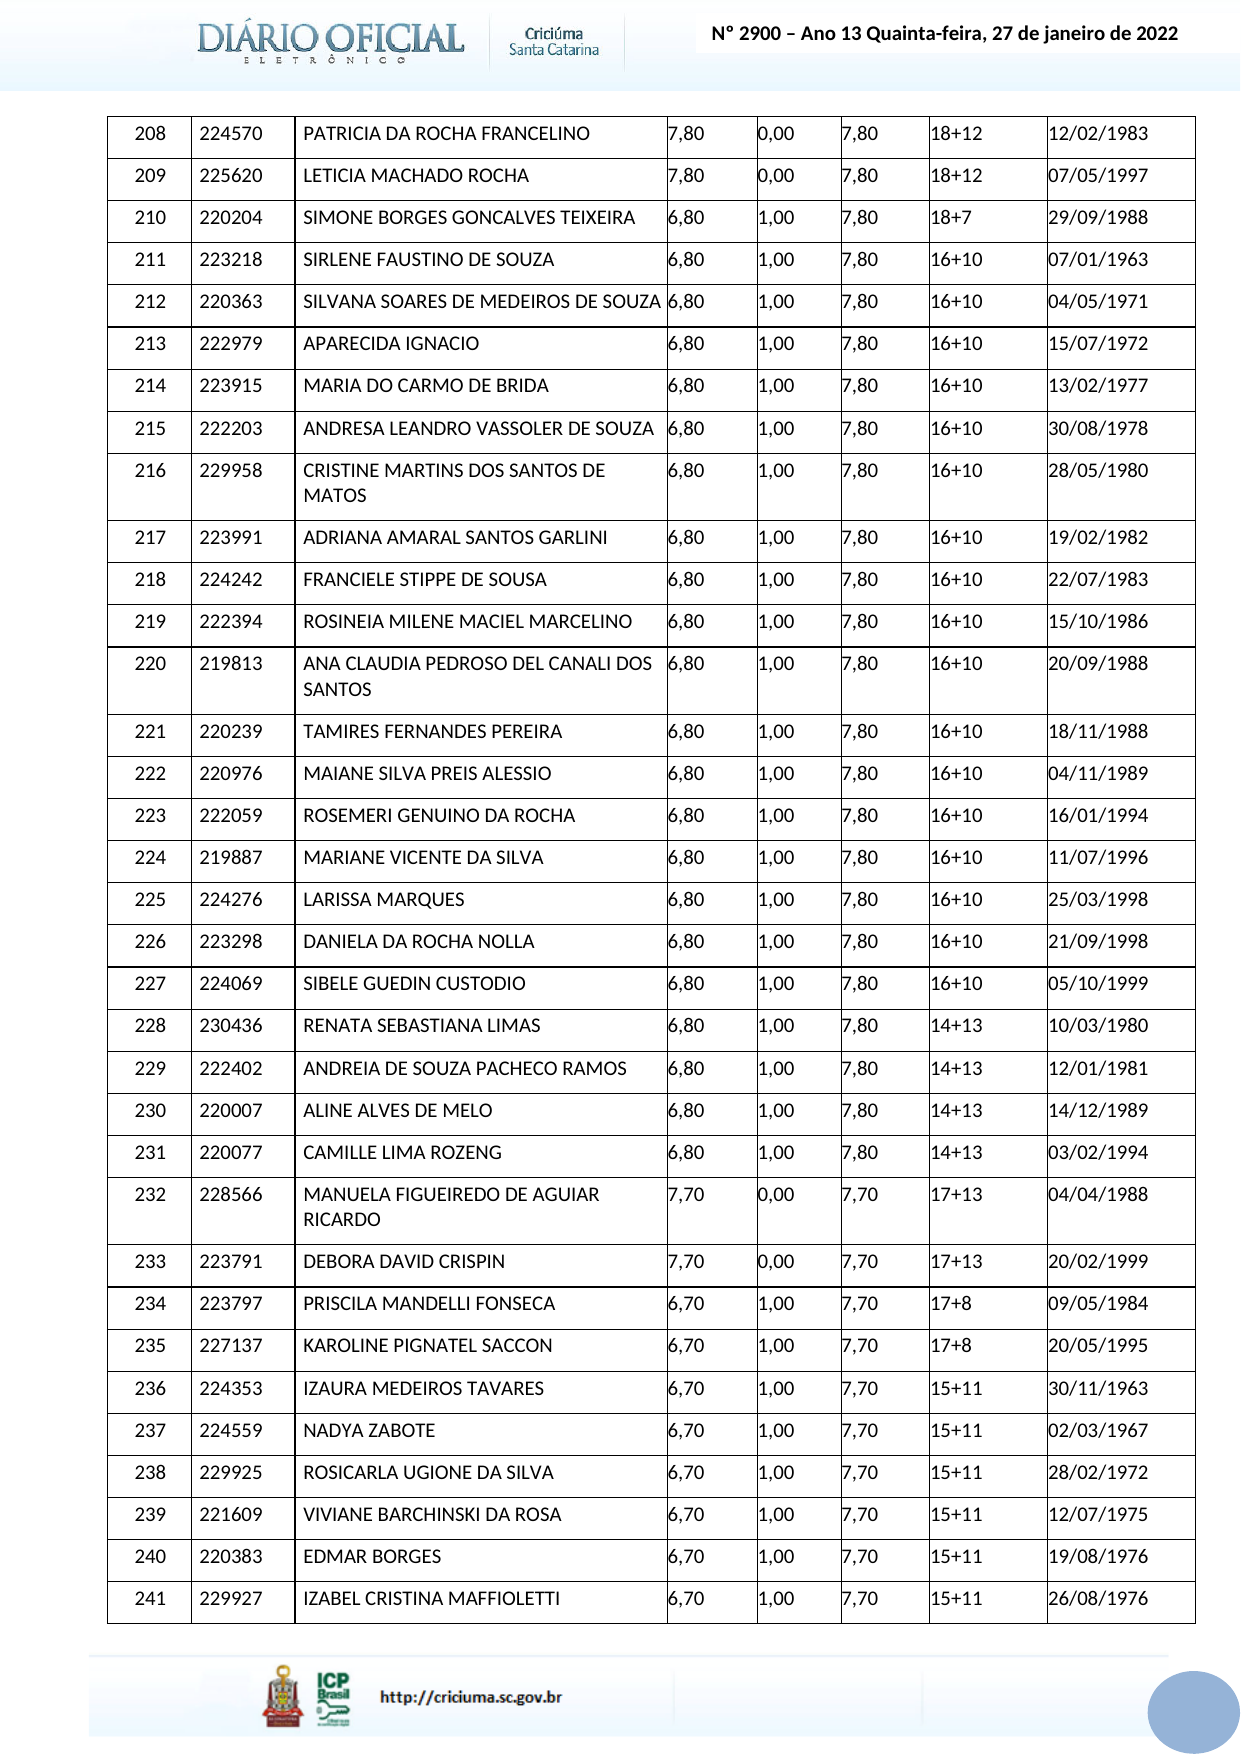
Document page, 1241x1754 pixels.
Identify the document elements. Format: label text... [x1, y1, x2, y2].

table_cell 18+12 [930, 117, 1047, 158]
table_cell 16+10 [930, 841, 1047, 882]
table_cell 7,70 [842, 1456, 929, 1497]
table_cell 30/11/1963 [1048, 1372, 1195, 1413]
table_cell IZAURA MEDEIROS TAVARES [296, 1372, 667, 1413]
table_cell SIBELE GUEDIN CUSTODIO [296, 968, 667, 1008]
table_cell 7,80 [842, 243, 929, 284]
table_cell PATRICIA DA ROCHA FRANCELINO [296, 117, 667, 158]
table_cell 224069 [192, 968, 294, 1008]
table_cell 7,80 [842, 925, 929, 966]
table_cell 15+11 [930, 1582, 1047, 1623]
table_cell MARIA DO CARMO DE BRIDA [296, 370, 667, 411]
table_cell 16+10 [930, 563, 1047, 604]
table_cell 223991 [192, 521, 294, 562]
table_cell 221 [108, 715, 191, 756]
table_cell 0,00 [758, 159, 841, 200]
table_cell 220976 [192, 757, 294, 798]
table_cell 6,80 [668, 1052, 757, 1093]
table_cell 7,80 [842, 883, 929, 924]
table_cell 6,80 [668, 370, 757, 411]
table_cell 07/05/1997 [1048, 159, 1195, 200]
table_cell 02/03/1967 [1048, 1414, 1195, 1455]
table_cell 211 [108, 243, 191, 284]
table_cell 7,70 [842, 1288, 929, 1328]
table_cell 7,80 [842, 1052, 929, 1093]
table_cell 10/03/1980 [1048, 1010, 1195, 1051]
table_cell 7,70 [842, 1540, 929, 1581]
table_cell 12/02/1983 [1048, 117, 1195, 158]
table_cell 7,80 [668, 159, 757, 200]
table_cell 1,00 [758, 799, 841, 840]
table_cell 237 [108, 1414, 191, 1455]
table_cell 6,80 [668, 799, 757, 840]
table_cell 215 [108, 412, 191, 453]
table_cell 1,00 [758, 328, 841, 368]
table_cell 225620 [192, 159, 294, 200]
table_cell 7,70 [842, 1414, 929, 1455]
table_cell 7,80 [842, 841, 929, 882]
table_cell 7,80 [842, 1136, 929, 1177]
table_cell 239 [108, 1498, 191, 1539]
table_cell ROSICARLA UGIONE DA SILVA [296, 1456, 667, 1497]
table_cell 6,80 [668, 563, 757, 604]
table_cell 218 [108, 563, 191, 604]
table_cell 6,80 [668, 328, 757, 368]
table_cell 6,80 [668, 1136, 757, 1177]
table_cell 1,00 [758, 1052, 841, 1093]
table_cell 235 [108, 1330, 191, 1371]
table_cell 15+11 [930, 1372, 1047, 1413]
table_cell 15/07/1972 [1048, 328, 1195, 368]
table_cell 212 [108, 285, 191, 326]
table_cell 15+11 [930, 1540, 1047, 1581]
table_cell 20/05/1995 [1048, 1330, 1195, 1371]
table_cell 7,70 [842, 1330, 929, 1371]
table_cell 11/07/1996 [1048, 841, 1195, 882]
table_cell 7,80 [842, 757, 929, 798]
table_cell 7,80 [842, 454, 929, 520]
table_cell 16/01/1994 [1048, 799, 1195, 840]
table_cell 20/09/1988 [1048, 648, 1195, 714]
table_cell 229958 [192, 454, 294, 520]
table_cell 6,80 [668, 1094, 757, 1135]
table_cell 0,00 [758, 1178, 841, 1244]
table_cell 28/05/1980 [1048, 454, 1195, 520]
table_cell DANIELA DA ROCHA NOLLA [296, 925, 667, 966]
table_cell 07/01/1963 [1048, 243, 1195, 284]
table_cell LETICIA MACHADO ROCHA [296, 159, 667, 200]
table_cell ANDREIA DE SOUZA PACHECO RAMOS [296, 1052, 667, 1093]
table_cell 1,00 [758, 1582, 841, 1623]
table_cell 7,80 [842, 370, 929, 411]
table_cell 219813 [192, 648, 294, 714]
table_cell 222979 [192, 328, 294, 368]
table_cell 0,00 [758, 1245, 841, 1286]
table_cell 1,00 [758, 1010, 841, 1051]
table_cell RENATA SEBASTIANA LIMAS [296, 1010, 667, 1051]
table_cell 03/02/1994 [1048, 1136, 1195, 1177]
table_cell 04/11/1989 [1048, 757, 1195, 798]
table_cell 1,00 [758, 1498, 841, 1539]
table_cell 17+8 [930, 1288, 1047, 1328]
table_cell 1,00 [758, 454, 841, 520]
table_cell 21/09/1998 [1048, 925, 1195, 966]
table_cell 16+10 [930, 454, 1047, 520]
table_cell 12/07/1975 [1048, 1498, 1195, 1539]
table_cell 6,70 [668, 1330, 757, 1371]
table_cell 6,70 [668, 1414, 757, 1455]
table_cell 220077 [192, 1136, 294, 1177]
table_cell 214 [108, 370, 191, 411]
table_cell 231 [108, 1136, 191, 1177]
table_cell 18+7 [930, 201, 1047, 242]
table_cell 17+13 [930, 1245, 1047, 1286]
table_cell 7,80 [842, 328, 929, 368]
table_cell 28/02/1972 [1048, 1456, 1195, 1497]
table_cell 22/07/1983 [1048, 563, 1195, 604]
table_cell 208 [108, 117, 191, 158]
table_cell 6,80 [668, 454, 757, 520]
table_cell 227137 [192, 1330, 294, 1371]
table_cell 7,80 [842, 201, 929, 242]
table_cell 7,80 [842, 285, 929, 326]
table_cell 210 [108, 201, 191, 242]
table_cell 222059 [192, 799, 294, 840]
table_cell 14/12/1989 [1048, 1094, 1195, 1135]
table_cell 7,70 [842, 1582, 929, 1623]
table_cell NADYA ZABOTE [296, 1414, 667, 1455]
table_cell 16+10 [930, 799, 1047, 840]
table_cell 7,80 [842, 715, 929, 756]
table_cell 6,70 [668, 1456, 757, 1497]
table_cell 6,80 [668, 285, 757, 326]
table_cell 220239 [192, 715, 294, 756]
table_cell 6,80 [668, 201, 757, 242]
table_cell 1,00 [758, 1330, 841, 1371]
table_cell 7,80 [842, 117, 929, 158]
table_cell 1,00 [758, 605, 841, 646]
table_cell 30/08/1978 [1048, 412, 1195, 453]
table_cell ADRIANA AMARAL SANTOS GARLINI [296, 521, 667, 562]
table_cell 7,70 [842, 1178, 929, 1244]
table_cell 217 [108, 521, 191, 562]
table_cell 7,80 [842, 605, 929, 646]
table_cell 6,80 [668, 757, 757, 798]
table_cell 6,80 [668, 715, 757, 756]
table_cell APARECIDA IGNACIO [296, 328, 667, 368]
table_cell IZABEL CRISTINA MAFFIOLETTI [296, 1582, 667, 1623]
table_cell 1,00 [758, 1136, 841, 1177]
table_cell MANUELA FIGUEIREDO DE AGUIAR RICARDO [296, 1178, 667, 1244]
table_cell KAROLINE PIGNATEL SACCON [296, 1330, 667, 1371]
table_cell 6,70 [668, 1372, 757, 1413]
table_cell 15+11 [930, 1456, 1047, 1497]
table_cell 6,70 [668, 1288, 757, 1328]
table_cell 16+10 [930, 412, 1047, 453]
table_cell 14+13 [930, 1052, 1047, 1093]
table_cell 6,80 [668, 841, 757, 882]
table_cell LARISSA MARQUES [296, 883, 667, 924]
table_cell 1,00 [758, 563, 841, 604]
table_cell 14+13 [930, 1010, 1047, 1051]
table_cell 16+10 [930, 757, 1047, 798]
table_cell ROSEMERI GENUINO DA ROCHA [296, 799, 667, 840]
table_cell SILVANA SOARES DE MEDEIROS DE SOUZA [296, 285, 667, 326]
table_cell 09/05/1984 [1048, 1288, 1195, 1328]
table_cell 225 [108, 883, 191, 924]
table_cell 1,00 [758, 1094, 841, 1135]
table_cell 7,80 [842, 799, 929, 840]
table_cell 6,80 [668, 648, 757, 714]
table_cell 221609 [192, 1498, 294, 1539]
table_cell 16+10 [930, 715, 1047, 756]
table_cell 16+10 [930, 243, 1047, 284]
table_cell ROSINEIA MILENE MACIEL MARCELINO [296, 605, 667, 646]
table_cell 233 [108, 1245, 191, 1286]
table_cell 7,80 [842, 1094, 929, 1135]
table_cell 220363 [192, 285, 294, 326]
table_cell 219 [108, 605, 191, 646]
table_cell CAMILLE LIMA ROZENG [296, 1136, 667, 1177]
table_cell 7,80 [668, 117, 757, 158]
table_cell SIMONE BORGES GONCALVES TEIXEIRA [296, 201, 667, 242]
table_cell 223797 [192, 1288, 294, 1328]
table_cell 222203 [192, 412, 294, 453]
table_cell 230 [108, 1094, 191, 1135]
table_cell 224276 [192, 883, 294, 924]
table_cell 6,70 [668, 1540, 757, 1581]
table_cell 15+11 [930, 1414, 1047, 1455]
table_cell 223298 [192, 925, 294, 966]
table_cell 6,80 [668, 1010, 757, 1051]
table_cell 0,00 [758, 117, 841, 158]
table_cell 229927 [192, 1582, 294, 1623]
table_cell 234 [108, 1288, 191, 1328]
table_cell PRISCILA MANDELLI FONSECA [296, 1288, 667, 1328]
table_cell 216 [108, 454, 191, 520]
table_cell 238 [108, 1456, 191, 1497]
table_cell 232 [108, 1178, 191, 1244]
table_cell 19/02/1982 [1048, 521, 1195, 562]
table_cell 222402 [192, 1052, 294, 1093]
table_cell 1,00 [758, 1372, 841, 1413]
table_cell 1,00 [758, 243, 841, 284]
table_cell 6,80 [668, 412, 757, 453]
table_cell 1,00 [758, 1288, 841, 1328]
table_cell 228 [108, 1010, 191, 1051]
table_cell 15/10/1986 [1048, 605, 1195, 646]
table_cell 224570 [192, 117, 294, 158]
table_cell 1,00 [758, 201, 841, 242]
table_cell 6,80 [668, 605, 757, 646]
table_cell 1,00 [758, 968, 841, 1008]
table_cell 16+10 [930, 605, 1047, 646]
table_cell 220204 [192, 201, 294, 242]
table_cell 17+8 [930, 1330, 1047, 1371]
table_cell 222394 [192, 605, 294, 646]
table_cell 7,70 [842, 1245, 929, 1286]
table_cell 25/03/1998 [1048, 883, 1195, 924]
table_cell 7,80 [842, 521, 929, 562]
table_cell VIVIANE BARCHINSKI DA ROSA [296, 1498, 667, 1539]
table_cell 213 [108, 328, 191, 368]
table_cell 228566 [192, 1178, 294, 1244]
table_cell 226 [108, 925, 191, 966]
table_cell 15+11 [930, 1498, 1047, 1539]
table_cell 230436 [192, 1010, 294, 1051]
table_cell 1,00 [758, 648, 841, 714]
table_cell CRISTINE MARTINS DOS SANTOS DE MATOS [296, 454, 667, 520]
table_cell 16+10 [930, 521, 1047, 562]
table_cell 7,80 [842, 648, 929, 714]
table_cell 29/09/1988 [1048, 201, 1195, 242]
table_cell 7,80 [842, 968, 929, 1008]
table_cell 223915 [192, 370, 294, 411]
table_cell ANA CLAUDIA PEDROSO DEL CANALI DOS SANTOS [296, 648, 667, 714]
table_cell MARIANE VICENTE DA SILVA [296, 841, 667, 882]
table_cell 05/10/1999 [1048, 968, 1195, 1008]
table_cell 6,80 [668, 521, 757, 562]
table_cell 224353 [192, 1372, 294, 1413]
table_cell 1,00 [758, 841, 841, 882]
table_cell 6,80 [668, 925, 757, 966]
table_cell 19/08/1976 [1048, 1540, 1195, 1581]
table_cell 227 [108, 968, 191, 1008]
table_cell 240 [108, 1540, 191, 1581]
table_cell 6,80 [668, 883, 757, 924]
table_cell 6,80 [668, 243, 757, 284]
table_cell 16+10 [930, 968, 1047, 1008]
table_cell 7,80 [842, 412, 929, 453]
table_cell 16+10 [930, 883, 1047, 924]
table_cell 220383 [192, 1540, 294, 1581]
table_cell 241 [108, 1582, 191, 1623]
table_cell 6,80 [668, 968, 757, 1008]
table_cell 13/02/1977 [1048, 370, 1195, 411]
table_cell 229 [108, 1052, 191, 1093]
table_cell 12/01/1981 [1048, 1052, 1195, 1093]
table_cell 220007 [192, 1094, 294, 1135]
table_cell 223791 [192, 1245, 294, 1286]
table_cell 1,00 [758, 521, 841, 562]
table_cell ANDRESA LEANDRO VASSOLER DE SOUZA [296, 412, 667, 453]
table_cell 04/05/1971 [1048, 285, 1195, 326]
table_cell 17+13 [930, 1178, 1047, 1244]
table_cell 16+10 [930, 285, 1047, 326]
table_cell FRANCIELE STIPPE DE SOUSA [296, 563, 667, 604]
table_cell 16+10 [930, 648, 1047, 714]
table_cell 04/04/1988 [1048, 1178, 1195, 1244]
table_cell 224242 [192, 563, 294, 604]
table_cell 209 [108, 159, 191, 200]
table_cell 7,80 [842, 159, 929, 200]
table_cell 224559 [192, 1414, 294, 1455]
table_cell 7,80 [842, 1010, 929, 1051]
table_cell DEBORA DAVID CRISPIN [296, 1245, 667, 1286]
table_cell SIRLENE FAUSTINO DE SOUZA [296, 243, 667, 284]
table_cell 229925 [192, 1456, 294, 1497]
table_cell 224 [108, 841, 191, 882]
table_cell 236 [108, 1372, 191, 1413]
table_cell 7,80 [842, 563, 929, 604]
table_cell 1,00 [758, 370, 841, 411]
table_cell ALINE ALVES DE MELO [296, 1094, 667, 1135]
table_cell TAMIRES FERNANDES PEREIRA [296, 715, 667, 756]
table_cell EDMAR BORGES [296, 1540, 667, 1581]
table_cell 1,00 [758, 1456, 841, 1497]
table_cell 1,00 [758, 757, 841, 798]
table_cell 6,70 [668, 1582, 757, 1623]
table_cell 223218 [192, 243, 294, 284]
table_cell 1,00 [758, 883, 841, 924]
table_cell 223 [108, 799, 191, 840]
table_cell 14+13 [930, 1094, 1047, 1135]
table_cell MAIANE SILVA PREIS ALESSIO [296, 757, 667, 798]
table_cell 20/02/1999 [1048, 1245, 1195, 1286]
table_cell 18+12 [930, 159, 1047, 200]
table_cell 7,70 [842, 1498, 929, 1539]
table_cell 220 [108, 648, 191, 714]
table_cell 1,00 [758, 715, 841, 756]
table_cell 14+13 [930, 1136, 1047, 1177]
table_cell 1,00 [758, 285, 841, 326]
table_cell 219887 [192, 841, 294, 882]
table_cell 18/11/1988 [1048, 715, 1195, 756]
table_cell 6,70 [668, 1498, 757, 1539]
table_cell 1,00 [758, 925, 841, 966]
table_cell 222 [108, 757, 191, 798]
table_cell 1,00 [758, 412, 841, 453]
table_cell 1,00 [758, 1414, 841, 1455]
table_cell 16+10 [930, 370, 1047, 411]
table_cell 16+10 [930, 925, 1047, 966]
table_cell 7,70 [842, 1372, 929, 1413]
table_cell 1,00 [758, 1540, 841, 1581]
table_cell 7,70 [668, 1245, 757, 1286]
table_cell 26/08/1976 [1048, 1582, 1195, 1623]
table_cell 16+10 [930, 328, 1047, 368]
table_cell 7,70 [668, 1178, 757, 1244]
